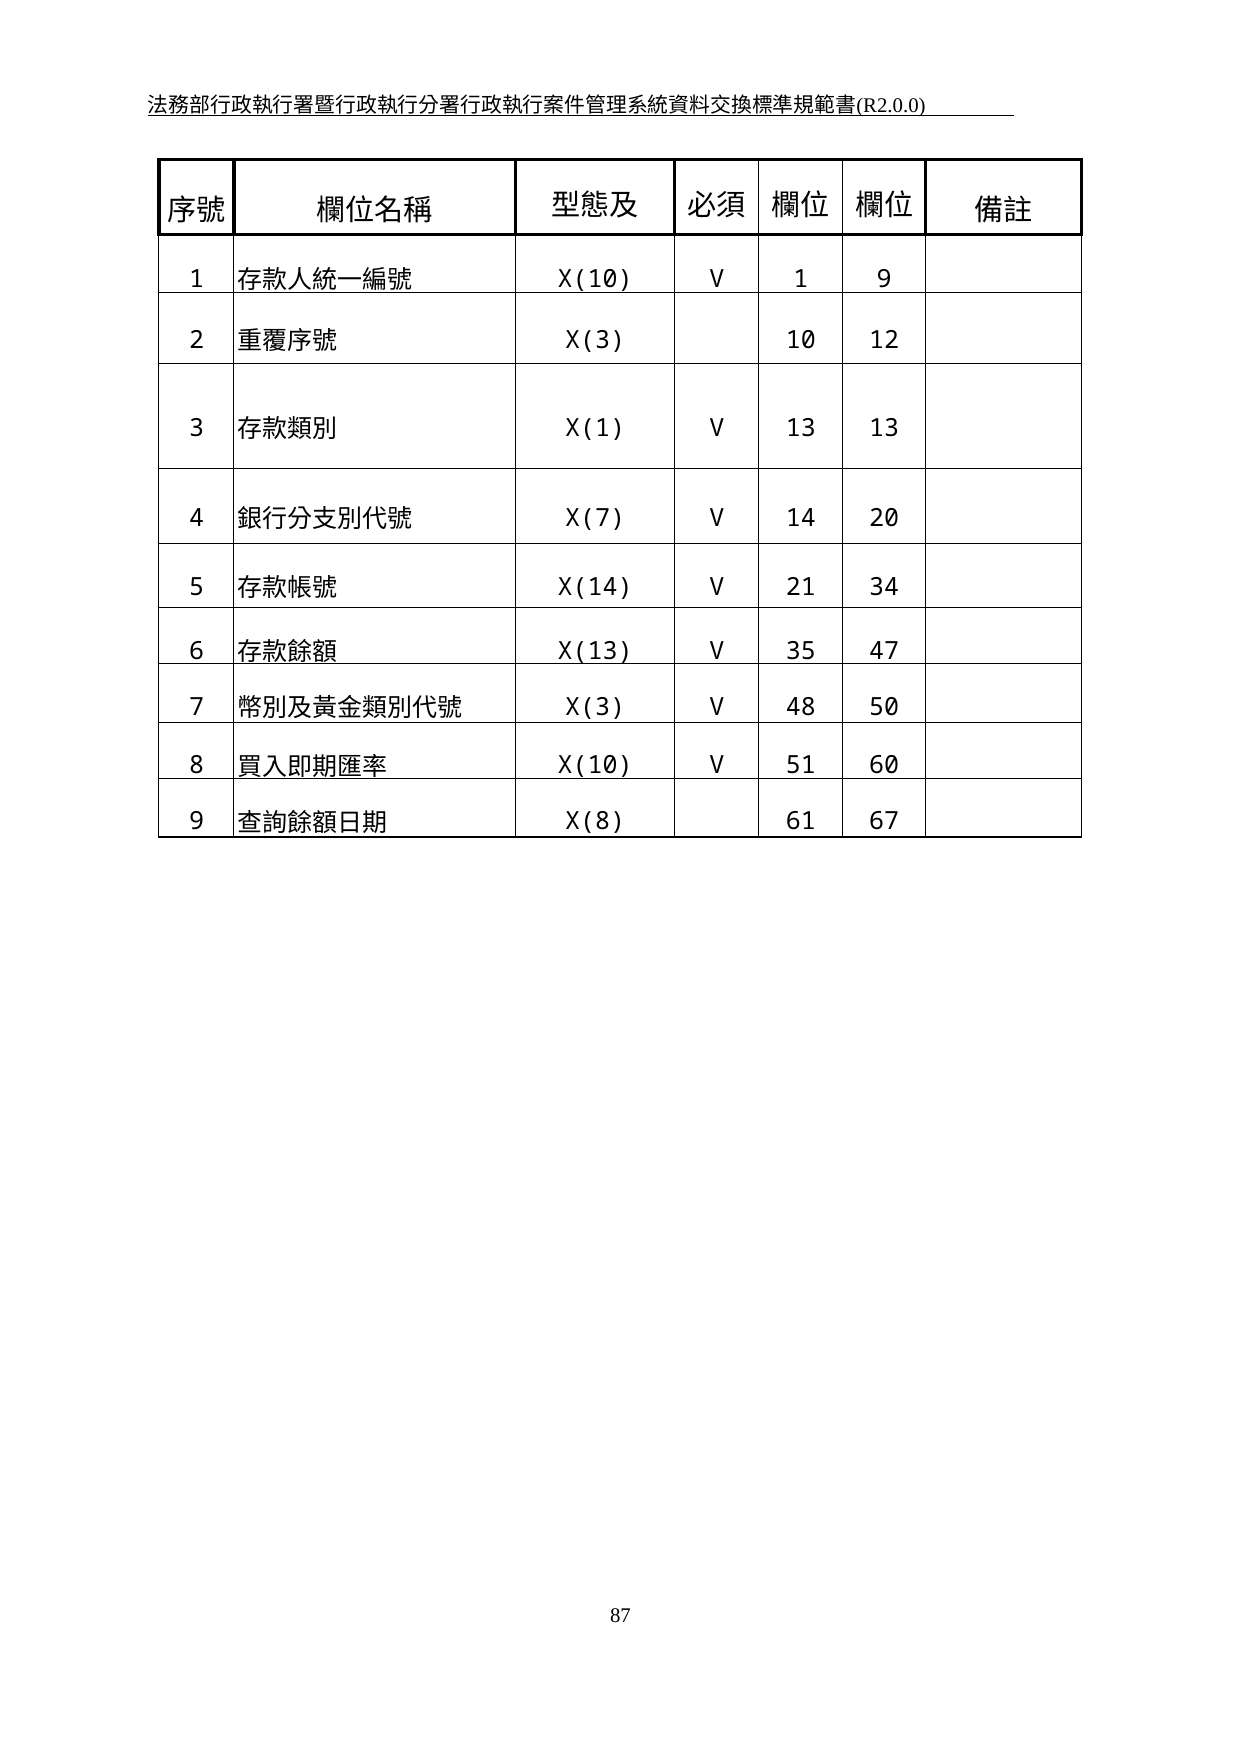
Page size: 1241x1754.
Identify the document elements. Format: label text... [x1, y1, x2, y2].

table_cell X(1) [516, 364, 674, 468]
table_cell 9 [159, 779, 233, 836]
table_cell [926, 608, 1081, 662]
table_cell V [675, 723, 758, 777]
table_cell 13 [759, 364, 842, 468]
table_cell 9 [843, 236, 925, 292]
table_header 型態及 字元長度 [517, 161, 673, 233]
table_header 序號 [161, 161, 232, 233]
table_header 備註 [927, 161, 1080, 233]
table_cell 存款餘額 [234, 608, 515, 662]
table_cell V [675, 364, 758, 468]
table_cell [926, 364, 1081, 468]
table_header 必須 輸入 [676, 161, 758, 233]
table_cell [675, 779, 758, 836]
table_cell 34 [843, 544, 925, 607]
table_cell 48 [759, 664, 842, 722]
table_cell X(10) [516, 236, 674, 292]
table_cell 50 [843, 664, 925, 722]
table_cell V [675, 664, 758, 722]
table_cell V [675, 544, 758, 607]
table_cell 3 [159, 364, 233, 468]
table_cell 銀行分支別代號 [234, 469, 515, 543]
table_cell 67 [843, 779, 925, 836]
table_cell X(3) [516, 664, 674, 722]
table_cell 查詢餘額日期 [234, 779, 515, 836]
table_cell 5 [159, 544, 233, 607]
table_cell X(7) [516, 469, 674, 543]
table_cell [926, 664, 1081, 722]
table_cell 存款人統一編號 [234, 236, 515, 292]
table_cell 12 [843, 293, 925, 363]
table_cell 21 [759, 544, 842, 607]
table_cell 14 [759, 469, 842, 543]
table_cell 幣別及黃金類別代號 [234, 664, 515, 722]
table_cell 13 [843, 364, 925, 468]
table_cell 60 [843, 723, 925, 777]
table_cell [926, 544, 1081, 607]
table_cell 47 [843, 608, 925, 662]
table_cell 1 [159, 236, 233, 292]
table_cell V [675, 608, 758, 662]
table_cell X(8) [516, 779, 674, 836]
table_header 欄位名稱 [236, 161, 514, 233]
table_cell X(10) [516, 723, 674, 777]
table_cell [926, 723, 1081, 777]
table_cell [926, 779, 1081, 836]
table_cell 存款帳號 [234, 544, 515, 607]
table_cell 1 [759, 236, 842, 292]
table_cell X(13) [516, 608, 674, 662]
table_cell [926, 469, 1081, 543]
table_cell [926, 293, 1081, 363]
table_cell 6 [159, 608, 233, 662]
table_cell [926, 236, 1081, 292]
table_cell 4 [159, 469, 233, 543]
table_cell 61 [759, 779, 842, 836]
table_cell X(14) [516, 544, 674, 607]
table_cell V [675, 236, 758, 292]
table_cell 8 [159, 723, 233, 777]
table_cell 買入即期匯率 [234, 723, 515, 777]
table_cell 10 [759, 293, 842, 363]
table_cell 重覆序號 [234, 293, 515, 363]
table_cell 35 [759, 608, 842, 662]
table_cell 51 [759, 723, 842, 777]
table_cell 20 [843, 469, 925, 543]
table_cell X(3) [516, 293, 674, 363]
table_cell 2 [159, 293, 233, 363]
table_cell 存款類別 [234, 364, 515, 468]
table_header 欄位 迄 [843, 161, 924, 233]
table_header 欄位 起 [759, 161, 842, 233]
table_cell 7 [159, 664, 233, 722]
table_cell [675, 293, 758, 363]
table_cell V [675, 469, 758, 543]
